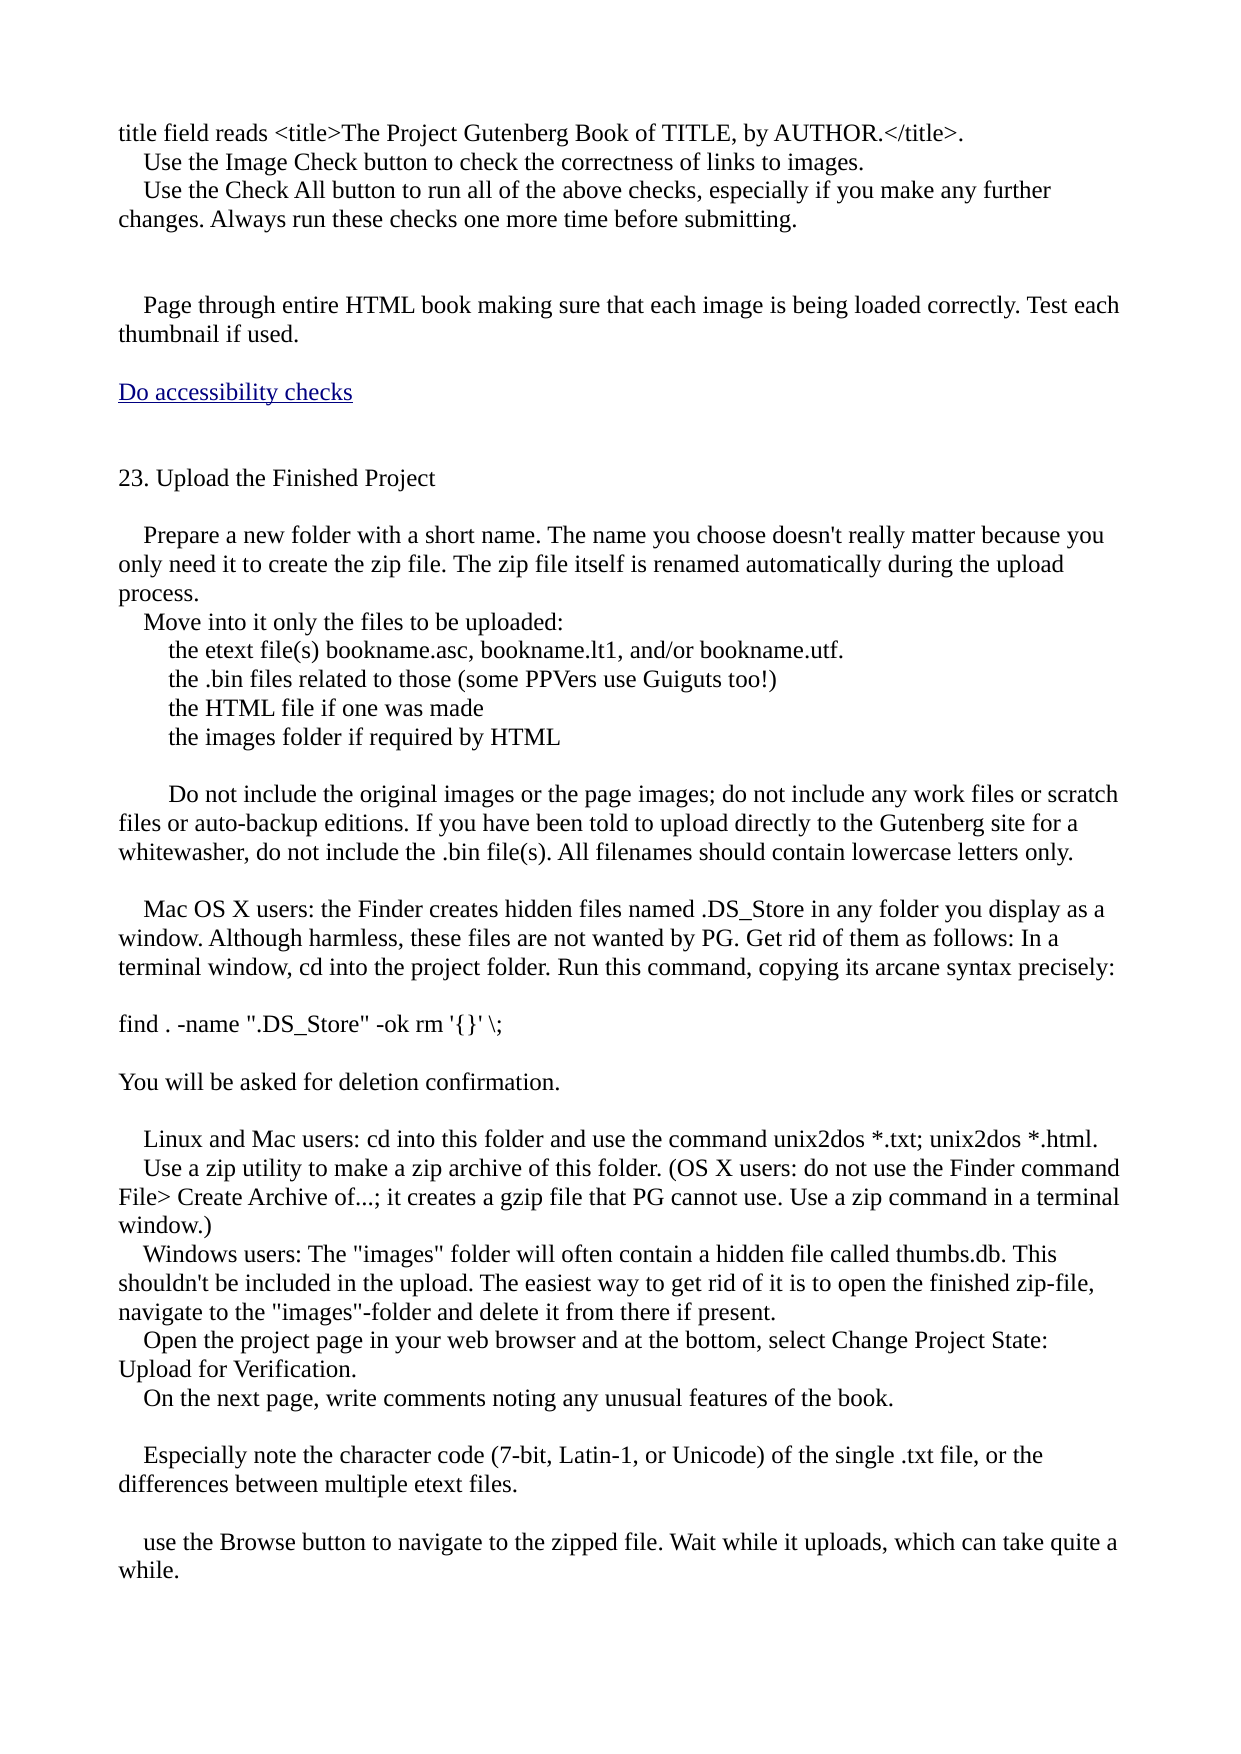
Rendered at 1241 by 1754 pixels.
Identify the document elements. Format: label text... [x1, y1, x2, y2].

text Use a zip utility to make a zip archive of this folder. (OS X users: do not use the Finder command File> Create Archive of...; it creates a gzip file that PG cannot use. Use a zip command in a terminal window.) [118, 1153, 1122, 1239]
text find . -name ".DS_Store" -ok rm '{}' \; [118, 1009, 1122, 1038]
text the images folder if required by HTML [118, 722, 1122, 751]
text Especially note the character code (7-bit, Latin-1, or Unicode) of the single .txt file, or the differences between multiple etext files. [118, 1441, 1122, 1498]
text 23. Upload the Finished Project [118, 463, 1122, 492]
text You will be asked for deletion confirmation. [118, 1067, 1122, 1096]
text Open the project page in your web browser and at the bottom, select Change Project State: Upload for Verification. [118, 1326, 1122, 1383]
text title field reads <title>The Project Gutenberg Book of TITLE, by AUTHOR.</title>. [118, 118, 1122, 147]
text use the Browse button to navigate to the zipped file. Wait while it uploads, which can take quite a while. [118, 1527, 1122, 1584]
text Mac OS X users: the Finder creates hidden files named .DS_Store in any folder you display as a window. Although harmless, these files are not wanted by PG. Get rid of them as follows: In a terminal window, cd into the project folder. Run this command, copying its arcane syntax precisely: [118, 894, 1122, 981]
text On the next page, write comments noting any unusual features of the book. [118, 1383, 1122, 1412]
text Move into it only the files to be uploaded: [118, 607, 1122, 636]
text Page through entire HTML book making sure that each image is being loaded correctly. Test each thumbnail if used. [118, 291, 1122, 348]
text the HTML file if one was made [118, 693, 1122, 722]
text Use the Check All button to run all of the above checks, especially if you make any further changes. Always run these checks one more time before submitting. [118, 176, 1122, 233]
text Prepare a new folder with a short name. The name you choose doesn't really matter because you only need it to create the zip file. The zip file itself is renamed automatically during the upload process. [118, 521, 1122, 607]
text Do accessibility checks [118, 377, 1122, 406]
text Linux and Mac users: cd into this folder and use the command unix2dos *.txt; unix2dos *.html. [118, 1124, 1122, 1153]
text Do not include the original images or the page images; do not include any work files or scratch files or auto-backup editions. If you have been told to upload directly to the Gutenberg site for a whitewasher, do not include the .bin file(s). All filenames should contain lowercase letters only. [118, 779, 1122, 866]
text Windows users: The "images" folder will often contain a hidden file called thumbs.db. This shouldn't be included in the upload. The easiest way to get rid of it is to open the finished zip-file, navigate to the "images"-folder and delete it from there if present. [118, 1239, 1122, 1326]
text the .bin files related to those (some PPVers use Guiguts too!) [118, 664, 1122, 693]
text the etext file(s) bookname.asc, bookname.lt1, and/or bookname.utf. [118, 636, 1122, 664]
text Use the Image Check button to check the correctness of links to images. [118, 147, 1122, 176]
